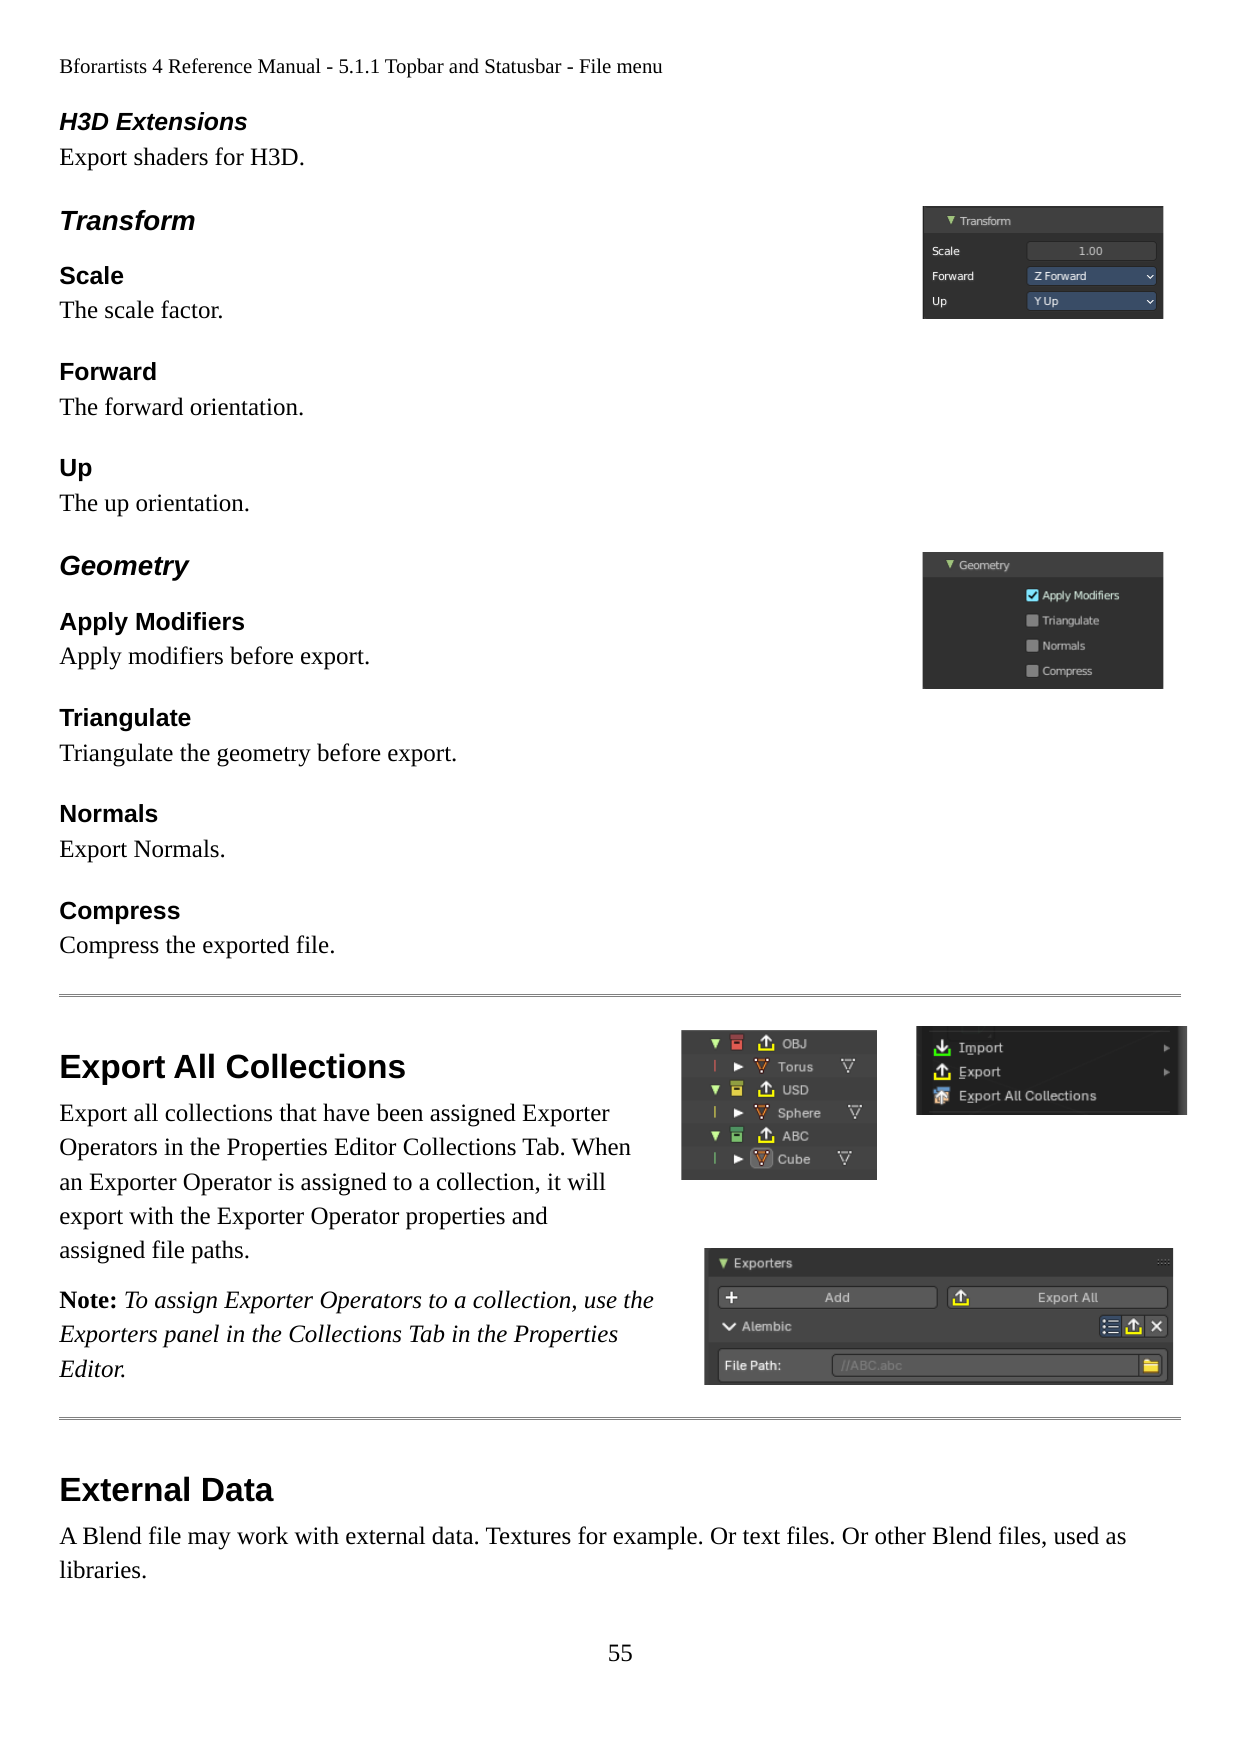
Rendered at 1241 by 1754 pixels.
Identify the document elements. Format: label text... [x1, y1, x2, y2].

subtitle [877, 1047, 916, 1085]
subtitle Geometry [59, 550, 1181, 582]
text The forward orientation. [59, 392, 1181, 421]
text Export shaders for H3D. [59, 142, 1181, 171]
subtitle H3D Extensions [59, 107, 1181, 136]
subtitle Transform [59, 204, 1181, 236]
subtitle [1164, 607, 1181, 635]
picture [922, 552, 1164, 689]
text Note: To assign Exporter Operators to a collection, use the Exporters panel in the Collections Tab in the Properties Editor. [59, 1285, 704, 1382]
text Compress the exported file. [59, 931, 1181, 959]
text The up orientation. [59, 488, 1181, 517]
picture [922, 206, 1164, 319]
subtitle Apply Modifiers [59, 607, 922, 635]
subtitle Forward [59, 357, 1181, 386]
picture [704, 1248, 1174, 1385]
subtitle Up [59, 453, 1181, 482]
subtitle Normals [59, 799, 1181, 828]
text Export Normals. [59, 834, 1181, 863]
text The scale factor. [59, 296, 1181, 324]
subtitle Compress [59, 896, 1181, 924]
subtitle [1164, 261, 1181, 289]
subtitle Export All Collections [59, 1047, 681, 1085]
subtitle External Data [59, 1470, 1181, 1508]
subtitle Scale [59, 261, 922, 289]
text Apply modifiers before export. [59, 641, 922, 670]
picture [681, 1030, 877, 1180]
text Export all collections that have been assigned Exporter Operators in the Properties Editor Collections Tab. When an Exporter Operator is assigned to a collection, it will export with the Exporter Operator properties and assigned file paths. [59, 1098, 1181, 1264]
subtitle Triangulate [59, 703, 1181, 732]
picture [916, 1026, 1188, 1115]
text Triangulate the geometry before export. [59, 738, 1181, 767]
text A Blend file may work with external data. Textures for example. Or text files. Or other Blend files, used as libraries. [59, 1521, 1181, 1584]
